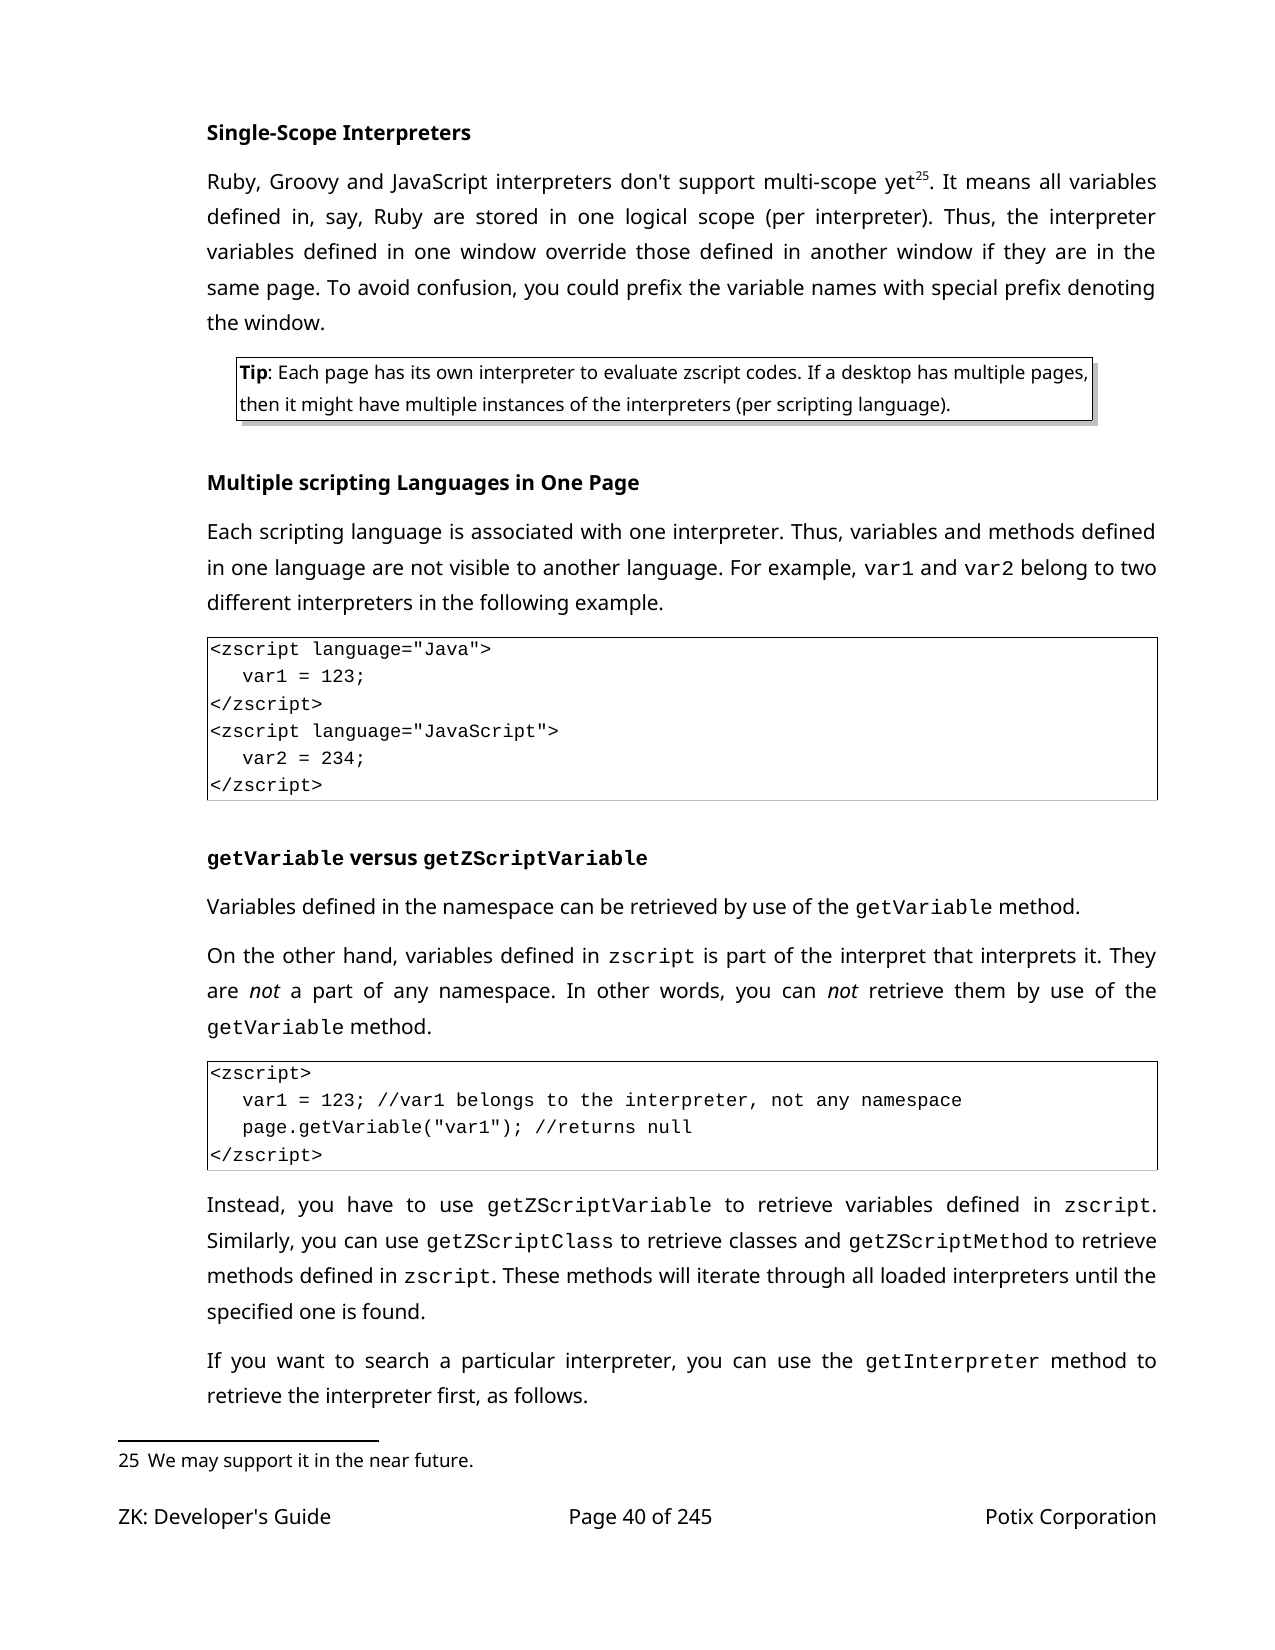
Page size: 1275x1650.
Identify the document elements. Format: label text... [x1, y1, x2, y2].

subtitle Single-Scope Interpreters [207, 118, 1157, 146]
text Variables defined in the namespace can be retrieved by use of the getVariable method. [207, 892, 1157, 920]
text </zscript> [208, 691, 1157, 716]
text Instead, you have to use getZScriptVariable to retrieve variables defined in zscript. Similarly, you can use getZScriptClass to retrieve classes and getZScriptMethod to retrieve methods defined in zscript. These methods will iterate through all loaded interpreters until the specified one is found. [207, 1190, 1157, 1325]
text </zscript> [208, 773, 1157, 800]
text On the other hand, variables defined in zscript is part of the interpret that interprets it. They are not a part of any namespace. In other words, you can not retrieve them by use of the getVariable method. [207, 941, 1157, 1040]
text page.getVariable("var1"); //returns null [208, 1115, 1157, 1139]
text var1 = 123; //var1 belongs to the interpreter, not any namespace [208, 1088, 1157, 1112]
text var1 = 123; [208, 664, 1157, 688]
text We may support it in the near future. [118, 1447, 1157, 1473]
text <zscript language="Java"> [208, 638, 1157, 661]
text <zscript language="JavaScript"> [208, 718, 1157, 743]
text If you want to search a particular interpreter, you can use the getInterpreter method to retrieve the interpreter first, as follows. [207, 1346, 1157, 1409]
text Ruby, Groovy and JavaScript interpreters don't support multi-scope yet. It means all variables defined in, say, Ruby are stored in one logical scope (per interpreter). Thus, the interpreter variables defined in one window override those defined in another window if they are in the same page. To avoid confusion, you could prefix the variable names with special prefix denoting the window. [207, 167, 1157, 336]
text Tip: Each page has its own interpreter to evaluate zscript codes. If a desktop has multiple pages, then it might have multiple instances of the interpreters (per scripting language). [237, 358, 1092, 420]
text </zscript> [208, 1142, 1157, 1170]
subtitle getVariable versus getZScriptVariable [207, 843, 1157, 871]
text var2 = 234; [208, 746, 1157, 770]
subtitle Multiple scripting Languages in One Page [207, 468, 1157, 497]
text Each scripting language is associated with one interpreter. Thus, variables and methods defined in one language are not visible to another language. For example, var1 and var2 belong to two different interpreters in the following example. [207, 517, 1157, 616]
text <zscript> [208, 1062, 1157, 1085]
